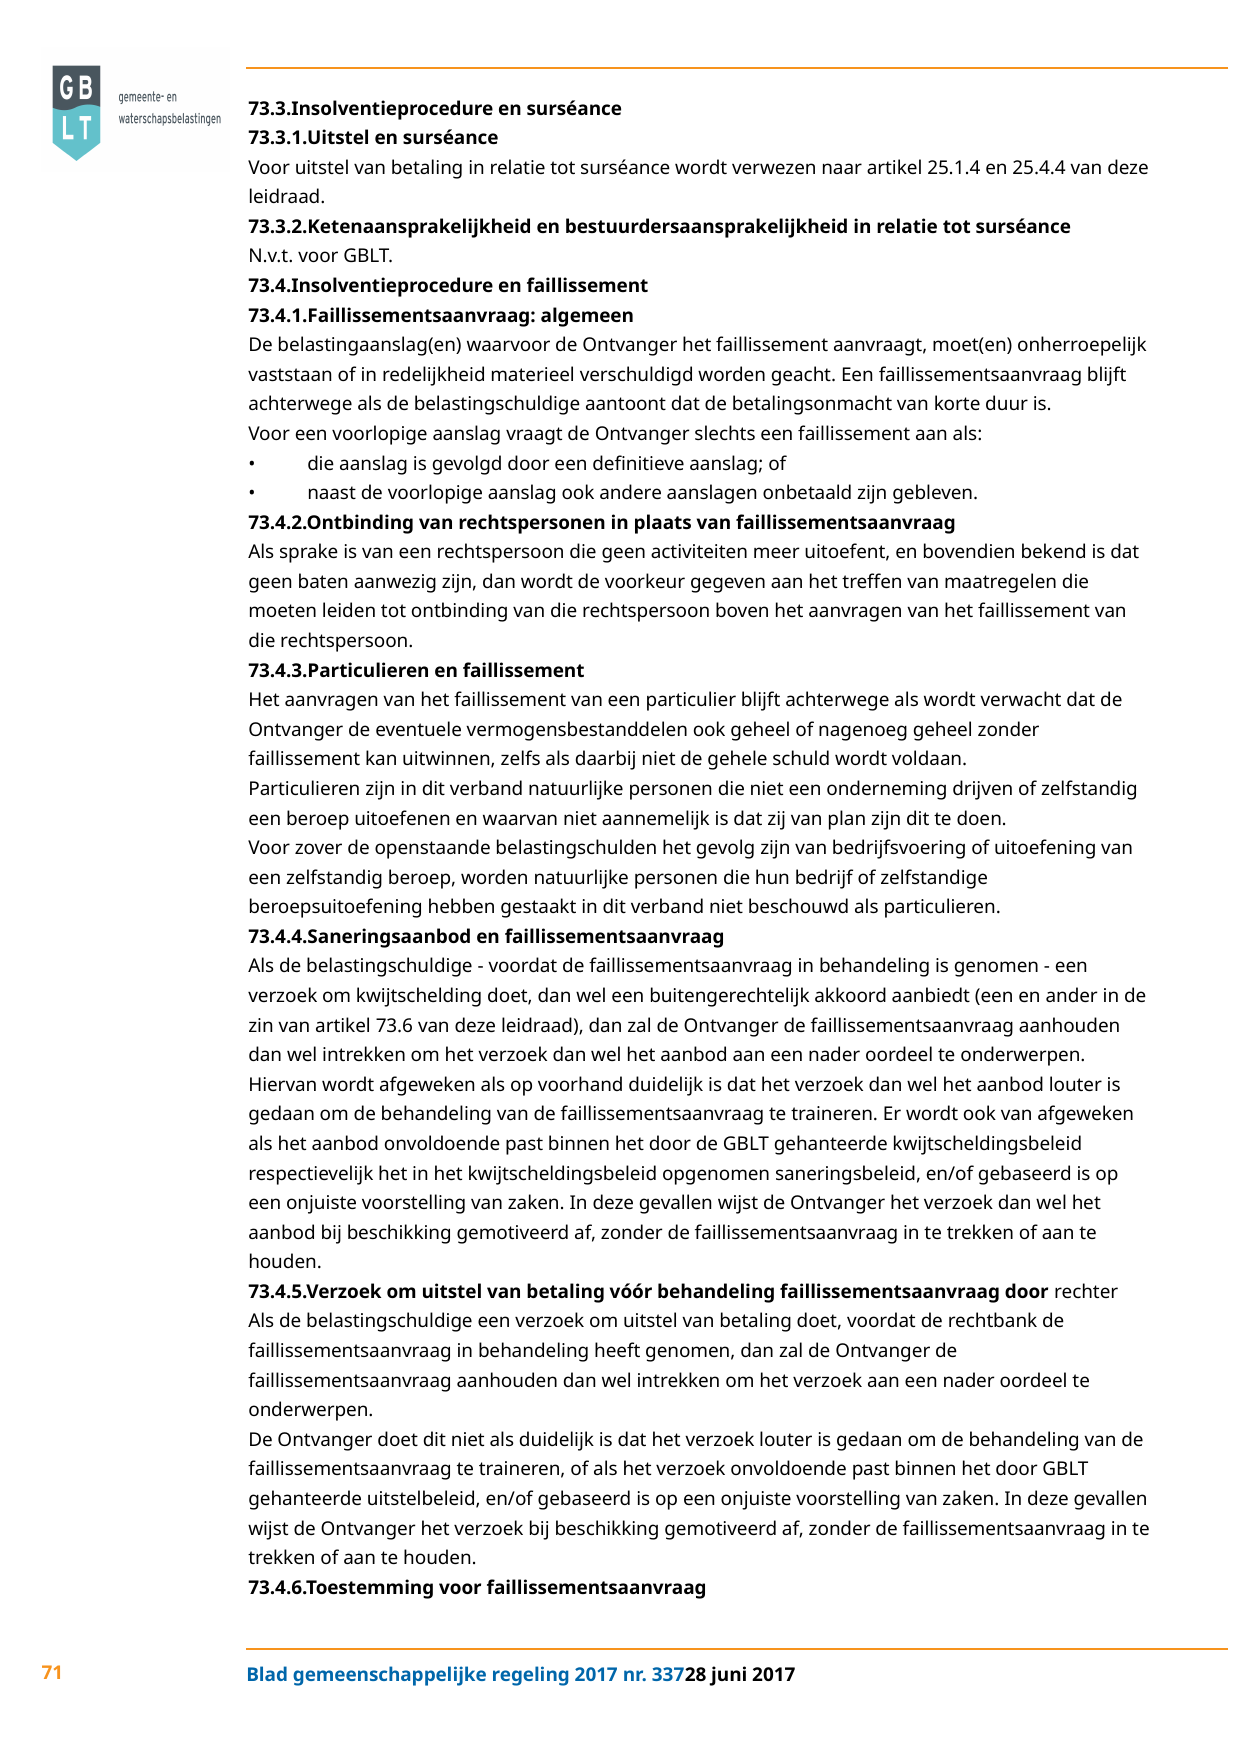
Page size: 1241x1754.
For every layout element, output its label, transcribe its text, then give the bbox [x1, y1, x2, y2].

text Voor zover de openstaande belastingschulden het gevolg zijn van bedrijfsvoering of uitoefening van een zelfstandig beroep, worden natuurlijke personen die hun bedrijf of zelfstandige beroepsuitoefening hebben gestaakt in dit verband niet beschouwd als particulieren. [248, 834, 1152, 919]
text 73.4.5.Verzoek om uitstel van betaling vóór behandeling faillissementsaanvraag door rechter [248, 1278, 1152, 1304]
text 73.4.Insolventieprocedure en faillissement [248, 272, 1152, 298]
text Als de belastingschuldige een verzoek om uitstel van betaling doet, voordat de rechtbank de faillissementsaanvraag in behandeling heeft genomen, dan zal de Ontvanger de faillissementsaanvraag aanhouden dan wel intrekken om het verzoek aan een nader oordeel te onderwerpen. [248, 1308, 1152, 1422]
picture [41, 47, 231, 172]
text 73.4.4.Saneringsaanbod en faillissementsaanvraag [248, 923, 1152, 949]
text Voor een voorlopige aanslag vraagt de Ontvanger slechts een faillissement aan als: [248, 420, 1152, 446]
text 73.4.3.Particulieren en faillissement [248, 657, 1152, 683]
text 73.4.1.Faillissementsaanvraag: algemeen [248, 302, 1152, 328]
text N.v.t. voor GBLT. [248, 243, 1152, 268]
text Particulieren zijn in dit verband natuurlijke personen die niet een onderneming drijven of zelfstandig een beroep uitoefenen en waarvan niet aannemelijk is dat zij van plan zijn dit te doen. [248, 775, 1152, 831]
text Hiervan wordt afgeweken als op voorhand duidelijk is dat het verzoek dan wel het aanbod louter is gedaan om de behandeling van de faillissementsaanvraag te traineren. Er wordt ook van afgeweken als het aanbod onvoldoende past binnen het door de GBLT gehanteerde kwijtscheldingsbeleid respectievelijk het in het kwijtscheldingsbeleid opgenomen saneringsbeleid, en/of gebaseerd is op een onjuiste voorstelling van zaken. In deze gevallen wijst de Ontvanger het verzoek dan wel het aanbod bij beschikking gemotiveerd af, zonder de faillissementsaanvraag in te trekken of aan te houden. [248, 1071, 1152, 1274]
list die aanslag is gevolgd door een definitieve aanslag; of [248, 450, 1152, 476]
list naast de voorlopige aanslag ook andere aanslagen onbetaald zijn gebleven. [248, 479, 1152, 505]
text Het aanvragen van het faillissement van een particulier blijft achterwege als wordt verwacht dat de Ontvanger de eventuele vermogensbestanddelen ook geheel of nagenoeg geheel zonder faillissement kan uitwinnen, zelfs als daarbij niet de gehele schuld wordt voldaan. [248, 686, 1152, 771]
text 73.3.Insolventieprocedure en surséance [248, 95, 1152, 121]
text 73.3.1.Uitstel en surséance [248, 124, 1152, 150]
text Als sprake is van een rechtspersoon die geen activiteiten meer uitoefent, en bovendien bekend is dat geen baten aanwezig zijn, dan wordt de voorkeur gegeven aan het treffen van maatregelen die moeten leiden tot ontbinding van die rechtspersoon boven het aanvragen van het faillissement van die rechtspersoon. [248, 538, 1152, 653]
text De Ontvanger doet dit niet als duidelijk is dat het verzoek louter is gedaan om de behandeling van de faillissementsaanvraag te traineren, of als het verzoek onvoldoende past binnen het door GBLT gehanteerde uitstelbeleid, en/of gebaseerd is op een onjuiste voorstelling van zaken. In deze gevallen wijst de Ontvanger het verzoek bij beschikking gemotiveerd af, zonder de faillissementsaanvraag in te trekken of aan te houden. [248, 1426, 1152, 1570]
text Als de belastingschuldige - voordat de faillissementsaanvraag in behandeling is genomen - een verzoek om kwijtschelding doet, dan wel een buitengerechtelijk akkoord aanbiedt (een en ander in de zin van artikel 73.6 van deze leidraad), dan zal de Ontvanger de faillissementsaanvraag aanhouden dan wel intrekken om het verzoek dan wel het aanbod aan een nader oordeel te onderwerpen. [248, 953, 1152, 1067]
text 73.4.6.Toestemming voor faillissementsaanvraag [248, 1574, 1152, 1600]
text Voor uitstel van betaling in relatie tot surséance wordt verwezen naar artikel 25.1.4 en 25.4.4 van deze leidraad. [248, 154, 1152, 209]
text 73.3.2.Ketenaansprakelijkheid en bestuurdersaansprakelijkheid in relatie tot surséance [248, 213, 1152, 239]
text 73.4.2.Ontbinding van rechtspersonen in plaats van faillissementsaanvraag [248, 509, 1152, 535]
text De belastingaanslag(en) waarvoor de Ontvanger het faillissement aanvraagt, moet(en) onherroepelijk vaststaan of in redelijkheid materieel verschuldigd worden geacht. Een faillissementsaanvraag blijft achterwege als de belastingschuldige aantoont dat de betalingsonmacht van korte duur is. [248, 331, 1152, 416]
